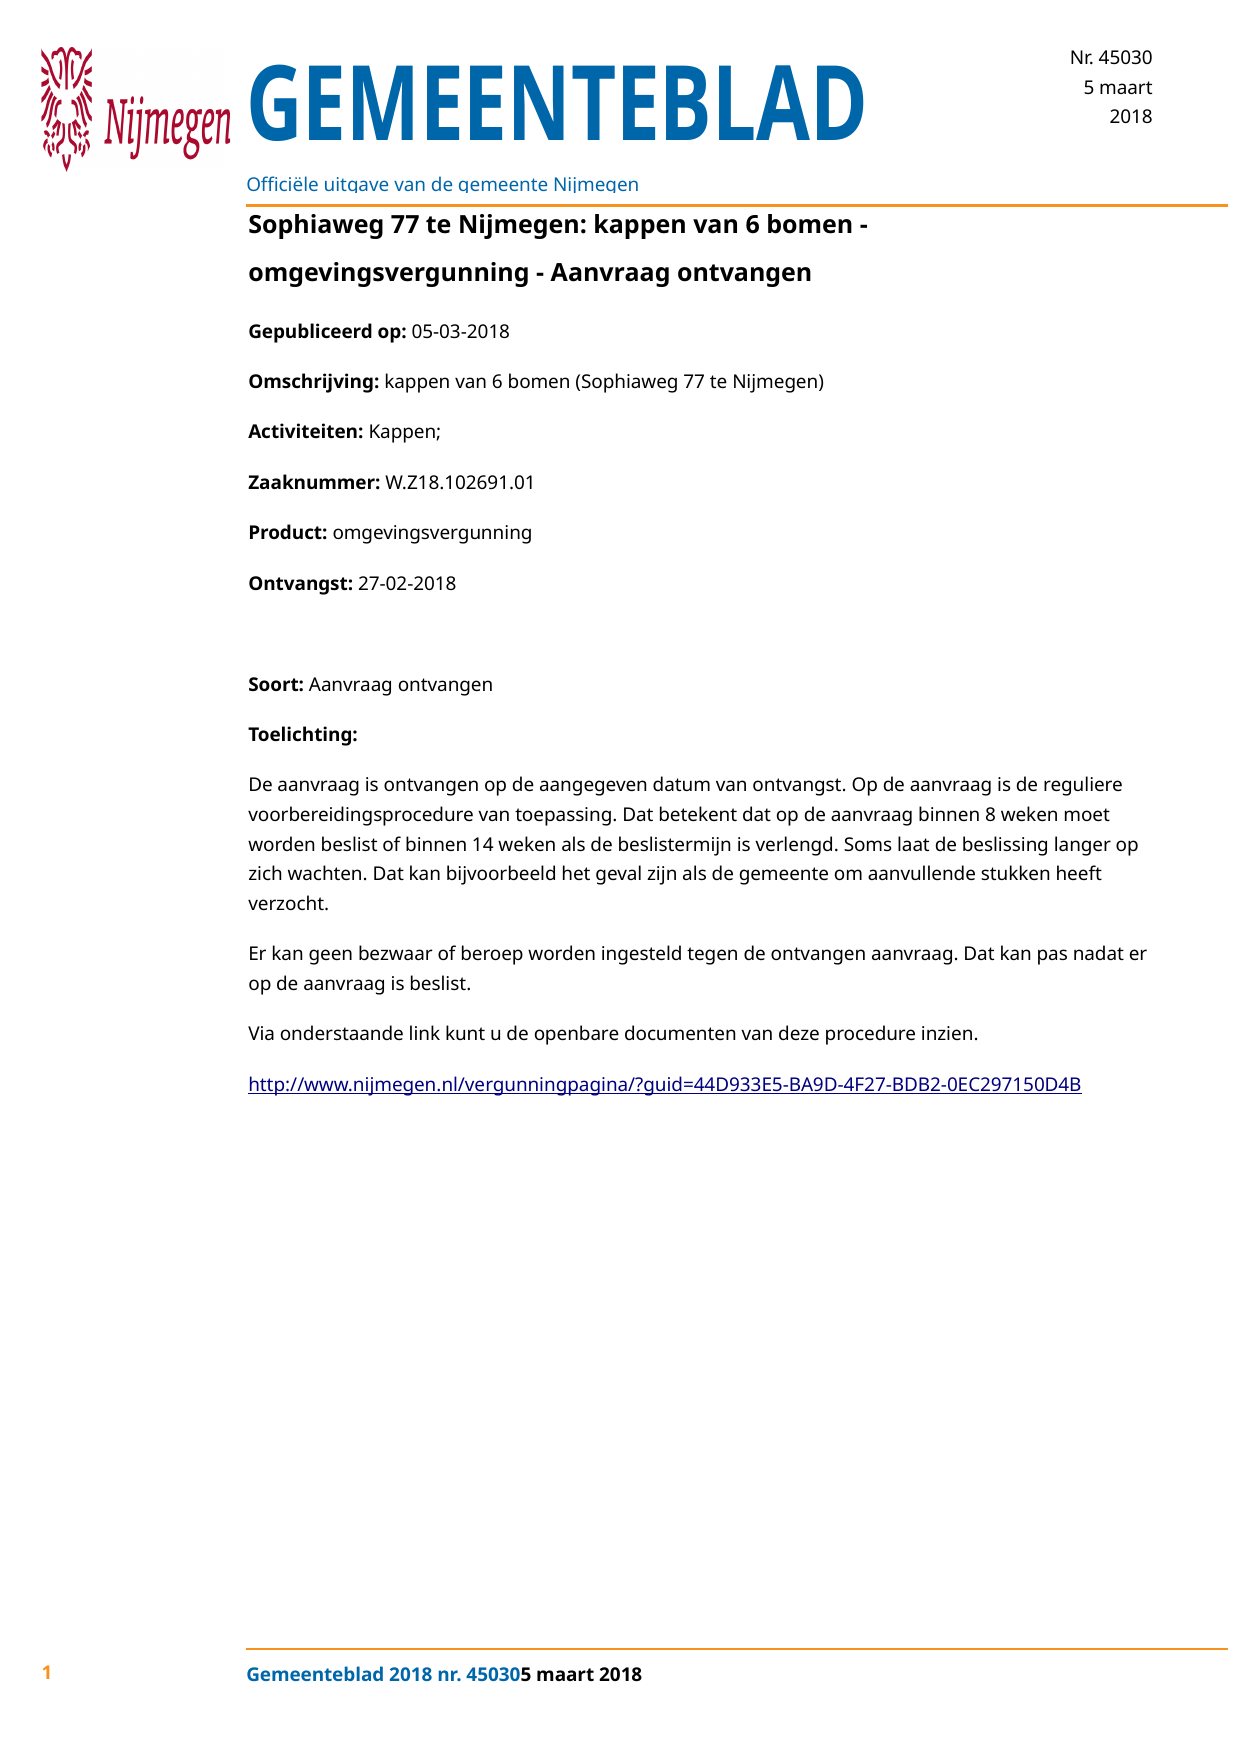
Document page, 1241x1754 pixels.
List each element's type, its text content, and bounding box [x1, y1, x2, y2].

picture [41, 47, 231, 172]
text Ontvangst: 27-02-2018 [248, 570, 1152, 596]
text Er kan geen bezwaar of beroep worden ingesteld tegen de ontvangen aanvraag. Dat kan pas nadat er op de aanvraag is beslist. [248, 940, 1152, 996]
text Gepubliceerd op: 05-03-2018 [248, 318, 1152, 344]
text De aanvraag is ontvangen op de aangegeven datum van ontvangst. Op de aanvraag is de reguliere voorbereidingsprocedure van toepassing. Dat betekent dat op de aanvraag binnen 8 weken moet worden beslist of binnen 14 weken als de beslistermijn is verlengd. Soms laat de beslissing langer op zich wachten. Dat kan bijvoorbeeld het geval zijn als de gemeente om aanvullende stukken heeft verzocht. [248, 772, 1152, 916]
text Toelichting: [248, 721, 1152, 747]
text Via onderstaande link kunt u de openbare documenten van deze procedure inzien. [248, 1020, 1152, 1046]
text Activiteiten: Kappen; [248, 419, 1152, 444]
text Sophiaweg 77 te Nijmegen: kappen van 6 bomen - omgevingsvergunning - Aanvraag ontvangen [248, 207, 1152, 288]
text Zaaknummer: W.Z18.102691.01 [248, 469, 1152, 495]
text http://www.nijmegen.nl/vergunningpagina/?guid=44D933E5-BA9D-4F27-BDB2-0EC297150D4B [248, 1071, 1152, 1097]
text Omschrijving: kappen van 6 bomen (Sophiaweg 77 te Nijmegen) [248, 368, 1152, 394]
text Product: omgevingsvergunning [248, 519, 1152, 545]
text Soort: Aanvraag ontvangen [248, 671, 1152, 697]
